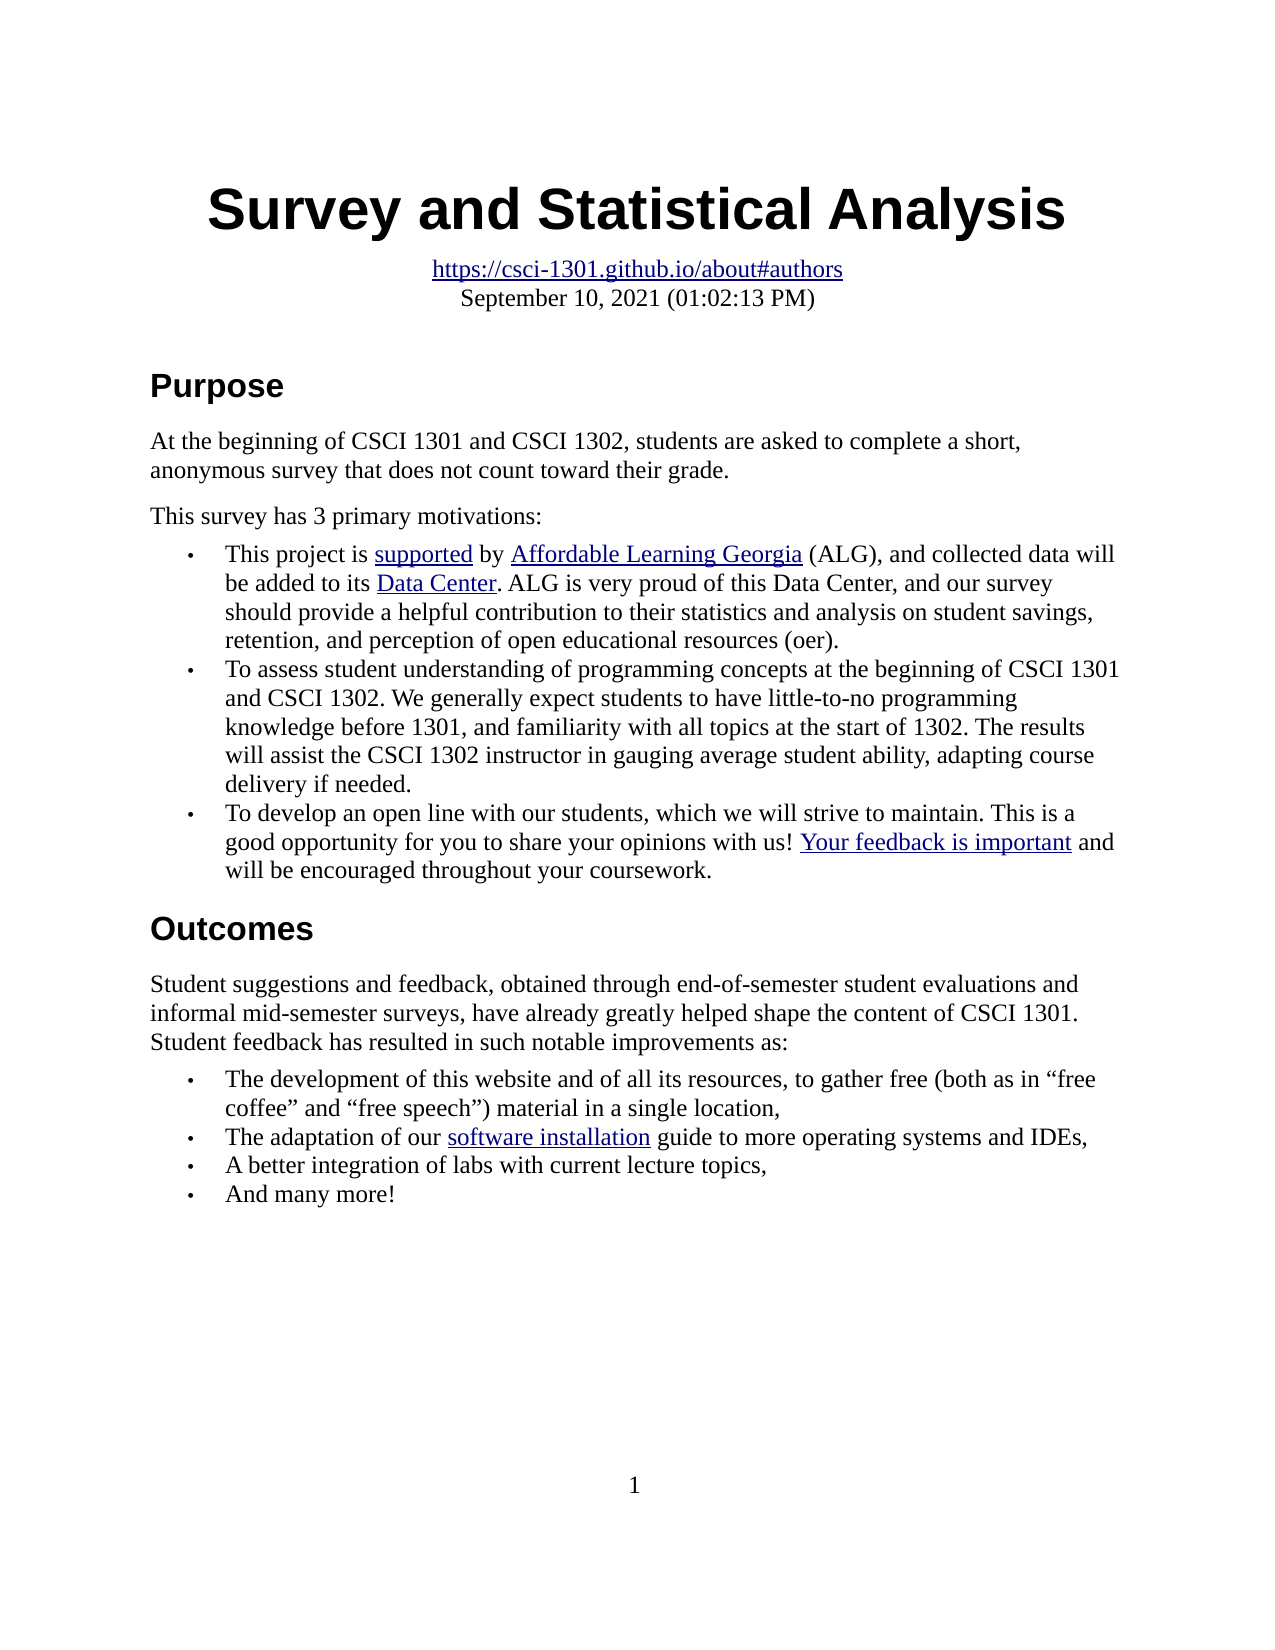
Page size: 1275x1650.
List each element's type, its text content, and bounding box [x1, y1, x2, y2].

list The adaptation of our software installation guide to more operating systems and IDEs, [187, 1122, 1125, 1151]
list To assess student understanding of programming concepts at the beginning of CSCI 1301 and CSCI 1302. We generally expect students to have little-to-no programming knowledge before 1301, and familiarity with all topics at the start of 1302. The results will assist the CSCI 1302 instructor in gauging average student ability, adapting course delivery if needed. [187, 654, 1125, 798]
text September 10, 2021 (01:02:13 PM) [150, 283, 1125, 312]
list And many more! [187, 1179, 1125, 1208]
list A better integration of labs with current lecture topics, [187, 1151, 1125, 1179]
text This survey has 3 primary motivations: [150, 501, 1125, 530]
list The development of this website and of all its resources, to gather free (both as in “free coffee” and “free speech”) material in a single location, [187, 1064, 1125, 1122]
text Student suggestions and feedback, obtained through end-of-semester student evaluations and informal mid-semester surveys, have already greatly helped shape the content of CSCI 1301. Student feedback has resulted in such notable improvements as: [150, 969, 1125, 1055]
list This project is supported by Affordable Learning Georgia (ALG), and collected data will be added to its Data Center. ALG is very proud of this Data Center, and our survey should provide a helpful contribution to their statistics and analysis on student savings, retention, and perception of open educational resources (oer). [187, 539, 1125, 654]
subtitle Outcomes [150, 909, 1125, 948]
subtitle Purpose [150, 366, 1125, 404]
text https://csci-1301.github.io/about#authors [150, 254, 1125, 283]
list To develop an open line with our students, which we will strive to maintain. This is a good opportunity for you to share your opinions with us! Your feedback is important and will be encouraged throughout your coursework. [187, 798, 1125, 884]
text At the beginning of CSCI 1301 and CSCI 1302, students are asked to complete a short, anonymous survey that does not count toward their grade. [150, 426, 1125, 483]
title Survey and Statistical Analysis [150, 175, 1125, 242]
